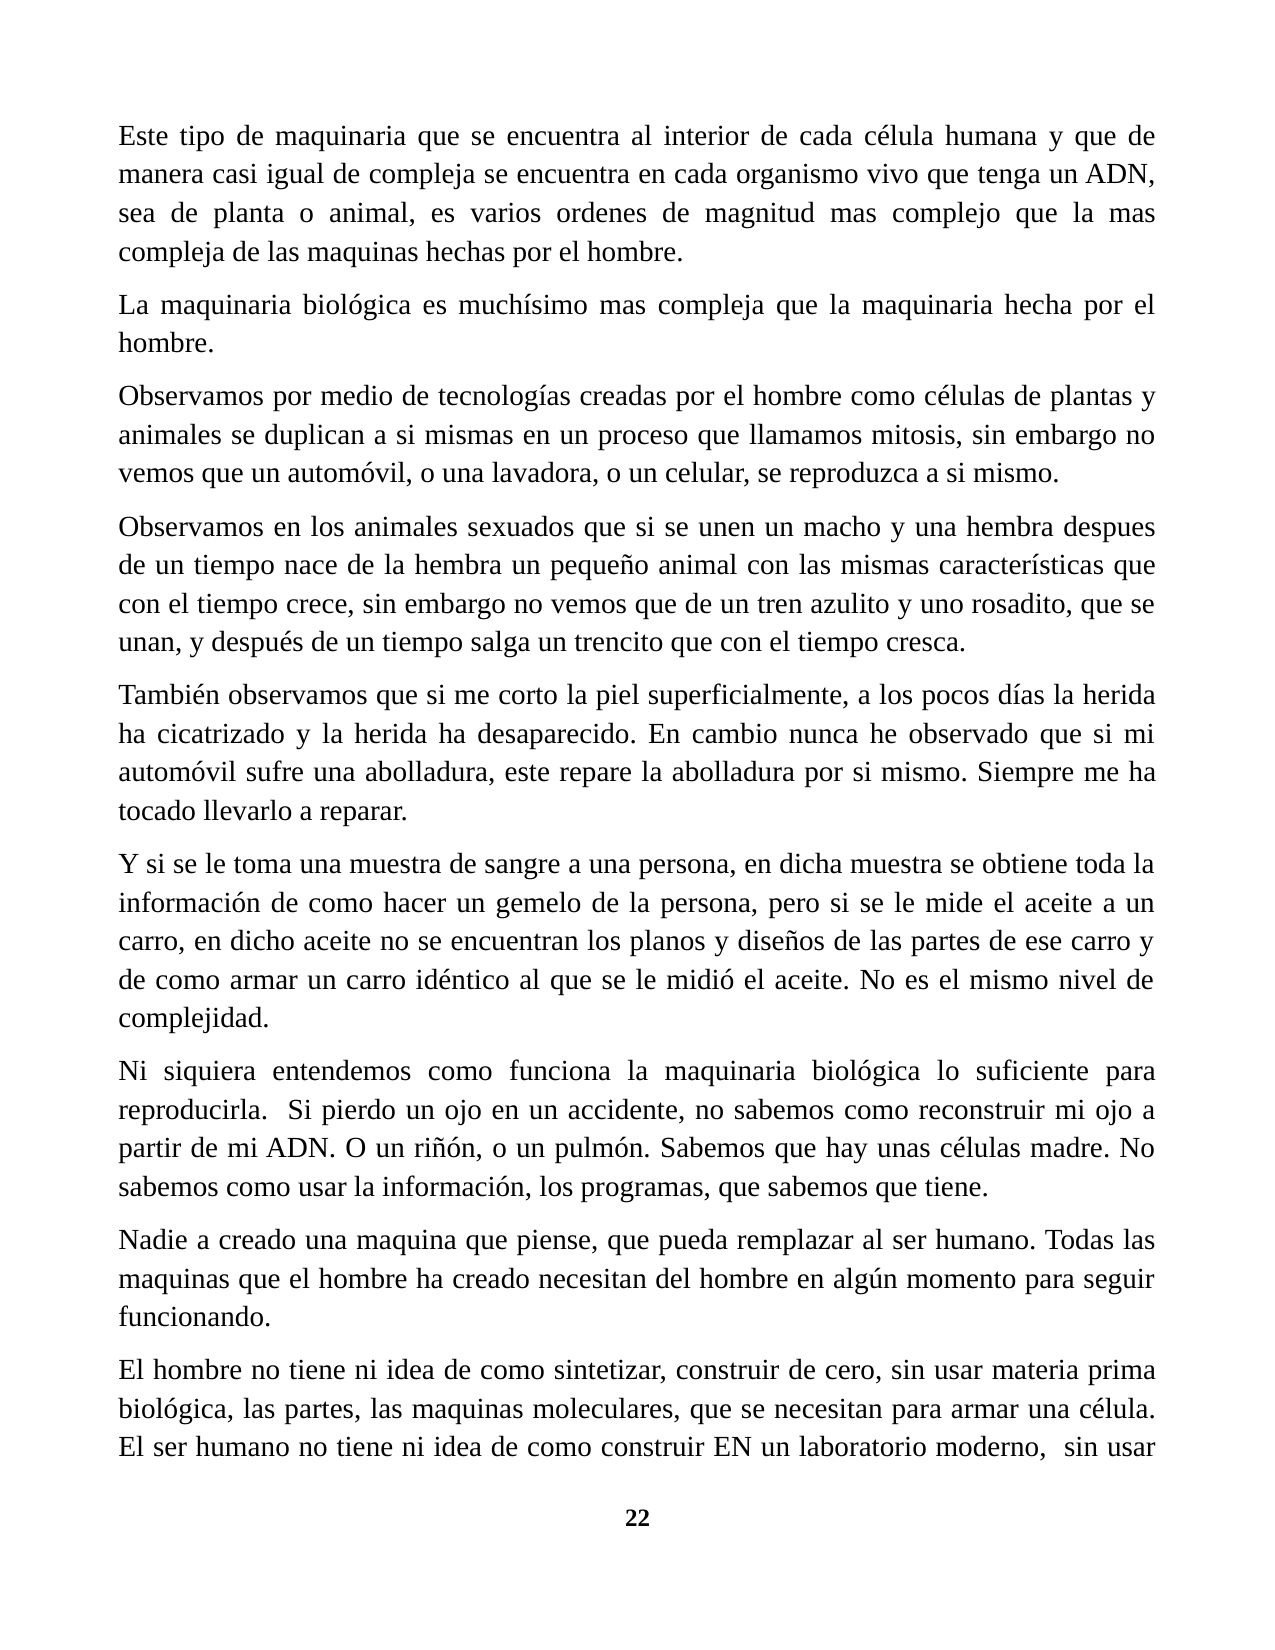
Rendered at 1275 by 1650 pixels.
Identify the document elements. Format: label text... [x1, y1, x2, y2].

text Nadie a creado una maquina que piense, que pueda remplazar al ser humano. Todas las maquinas que el hombre ha creado necesitan del hombre en algún momento para seguir funcionando. [118, 1222, 1157, 1333]
text Y si se le toma una muestra de sangre a una persona, en dicha muestra se obtiene toda la información de como hacer un gemelo de la persona, pero si se le mide el aceite a un carro, en dicho aceite no se encuentran los planos y diseños de las partes de ese carro y de como armar un carro idéntico al que se le midió el aceite. No es el mismo nivel de complejidad. [118, 846, 1157, 1034]
text Observamos por medio de tecnologías creadas por el hombre como células de plantas y animales se duplican a si mismas en un proceso que llamamos mitosis, sin embargo no vemos que un automóvil, o una lavadora, o un celular, se reproduzca a si mismo. [118, 378, 1157, 489]
text Ni siquiera entendemos como funciona la maquinaria biológica lo suficiente para reproducirla. Si pierdo un ojo en un accidente, no sabemos como reconstruir mi ojo a partir de mi ADN. O un riñón, o un pulmón. Sabemos que hay unas células madre. No sabemos como usar la información, los programas, que sabemos que tiene. [118, 1053, 1157, 1203]
text La maquinaria biológica es muchísimo mas compleja que la maquinaria hecha por el hombre. [118, 287, 1157, 359]
text El hombre no tiene ni idea de como sintetizar, construir de cero, sin usar materia prima biológica, las partes, las maquinas moleculares, que se necesitan para armar una célula. El ser humano no tiene ni idea de como construir EN un laboratorio moderno, sin usar [118, 1352, 1157, 1463]
text Observamos en los animales sexuados que si se unen un macho y una hembra despues de un tiempo nace de la hembra un pequeño animal con las mismas características que con el tiempo crece, sin embargo no vemos que de un tren azulito y uno rosadito, que se unan, y después de un tiempo salga un trencito que con el tiempo cresca. [118, 509, 1157, 658]
text También observamos que si me corto la piel superficialmente, a los pocos días la herida ha cicatrizado y la herida ha desaparecido. En cambio nunca he observado que si mi automóvil sufre una abolladura, este repare la abolladura por si mismo. Siempre me ha tocado llevarlo a reparar. [118, 677, 1157, 827]
text Este tipo de maquinaria que se encuentra al interior de cada célula humana y que de manera casi igual de compleja se encuentra en cada organismo vivo que tenga un ADN, sea de planta o animal, es varios ordenes de magnitud mas complejo que la mas compleja de las maquinas hechas por el hombre. [118, 118, 1157, 267]
